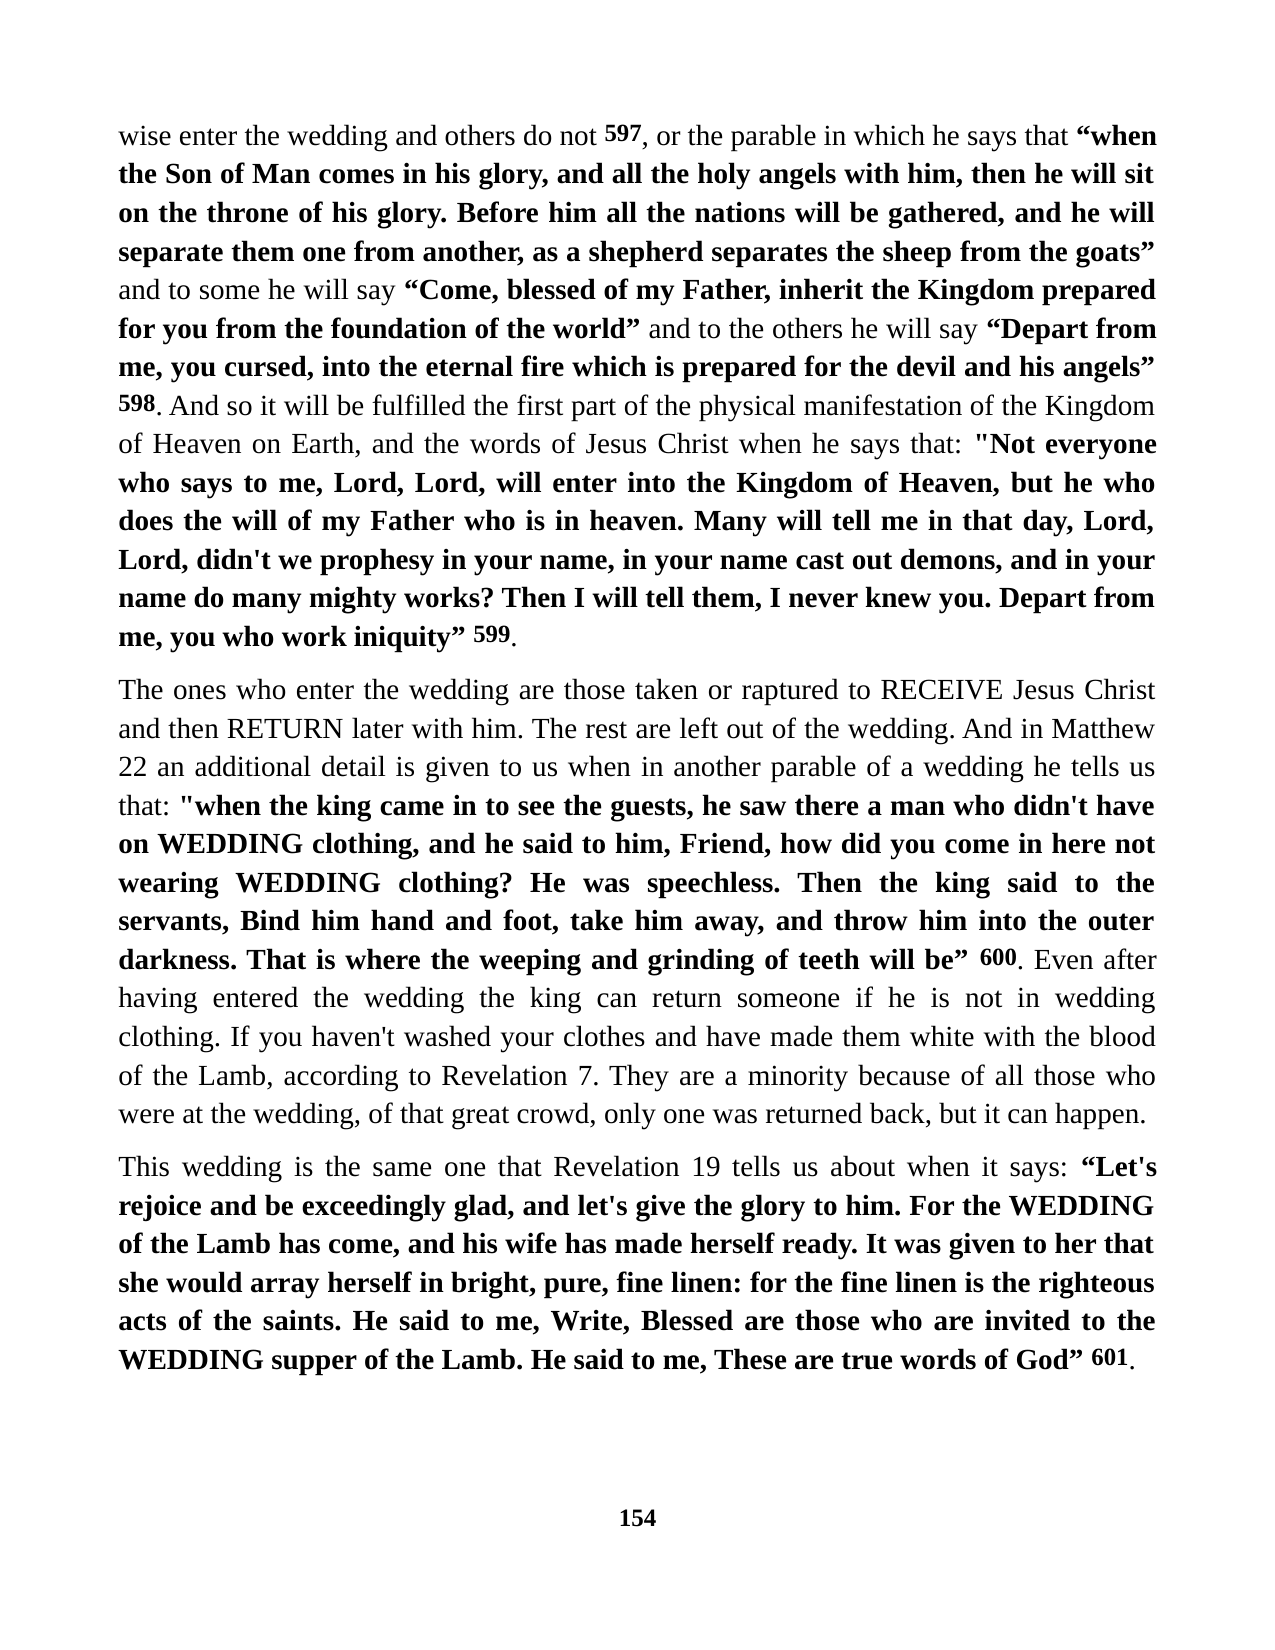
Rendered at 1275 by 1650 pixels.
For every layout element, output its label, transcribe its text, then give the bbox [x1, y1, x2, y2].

text This wedding is the same one that Revelation 19 tells us about when it says: “Let's rejoice and be exceedingly glad, and let's give the glory to him. For the WEDDING of the Lamb has come, and his wife has made herself ready. It was given to her that she would array herself in bright, pure, fine linen: for the fine linen is the righteous acts of the saints. He said to me, Write, Blessed are those who are invited to the WEDDING supper of the Lamb. He said to me, These are true words of God” . [118, 1149, 1157, 1376]
text The ones who enter the wedding are those taken or raptured to RECEIVE Jesus Christ and then RETURN later with him. The rest are left out of the wedding. And in Matthew 22 an additional detail is given to us when in another parable of a wedding he tells us that: "when the king came in to see the guests, he saw there a man who didn't have on WEDDING clothing, and he said to him, Friend, how did you come in here not wearing WEDDING clothing? He was speechless. Then the king said to the servants, Bind him hand and foot, take him away, and throw him into the outer darkness. That is where the weeping and grinding of teeth will be” . Even after having entered the wedding the king can return someone if he is not in wedding clothing. If you haven't washed your clothes and have made them white with the blood of the Lamb, according to Revelation 7. They are a minority because of all those who were at the wedding, of that great crowd, only one was returned back, but it can happen. [118, 672, 1157, 1130]
text wise enter the wedding and others do not , or the parable in which he says that “when the Son of Man comes in his glory, and all the holy angels with him, then he will sit on the throne of his glory. Before him all the nations will be gathered, and he will separate them one from another, as a shepherd separates the sheep from the goats” and to some he will say “Come, blessed of my Father, inherit the Kingdom prepared for you from the foundation of the world” and to the others he will say “Depart from me, you cursed, into the eternal fire which is prepared for the devil and his angels” . And so it will be fulfilled the first part of the physical manifestation of the Kingdom of Heaven on Earth, and the words of Jesus Christ when he says that: "Not everyone who says to me, Lord, Lord, will enter into the Kingdom of Heaven, but he who does the will of my Father who is in heaven. Many will tell me in that day, Lord, Lord, didn't we prophesy in your name, in your name cast out demons, and in your name do many mighty works? Then I will tell them, I never knew you. Depart from me, you who work iniquity” . [118, 118, 1157, 653]
